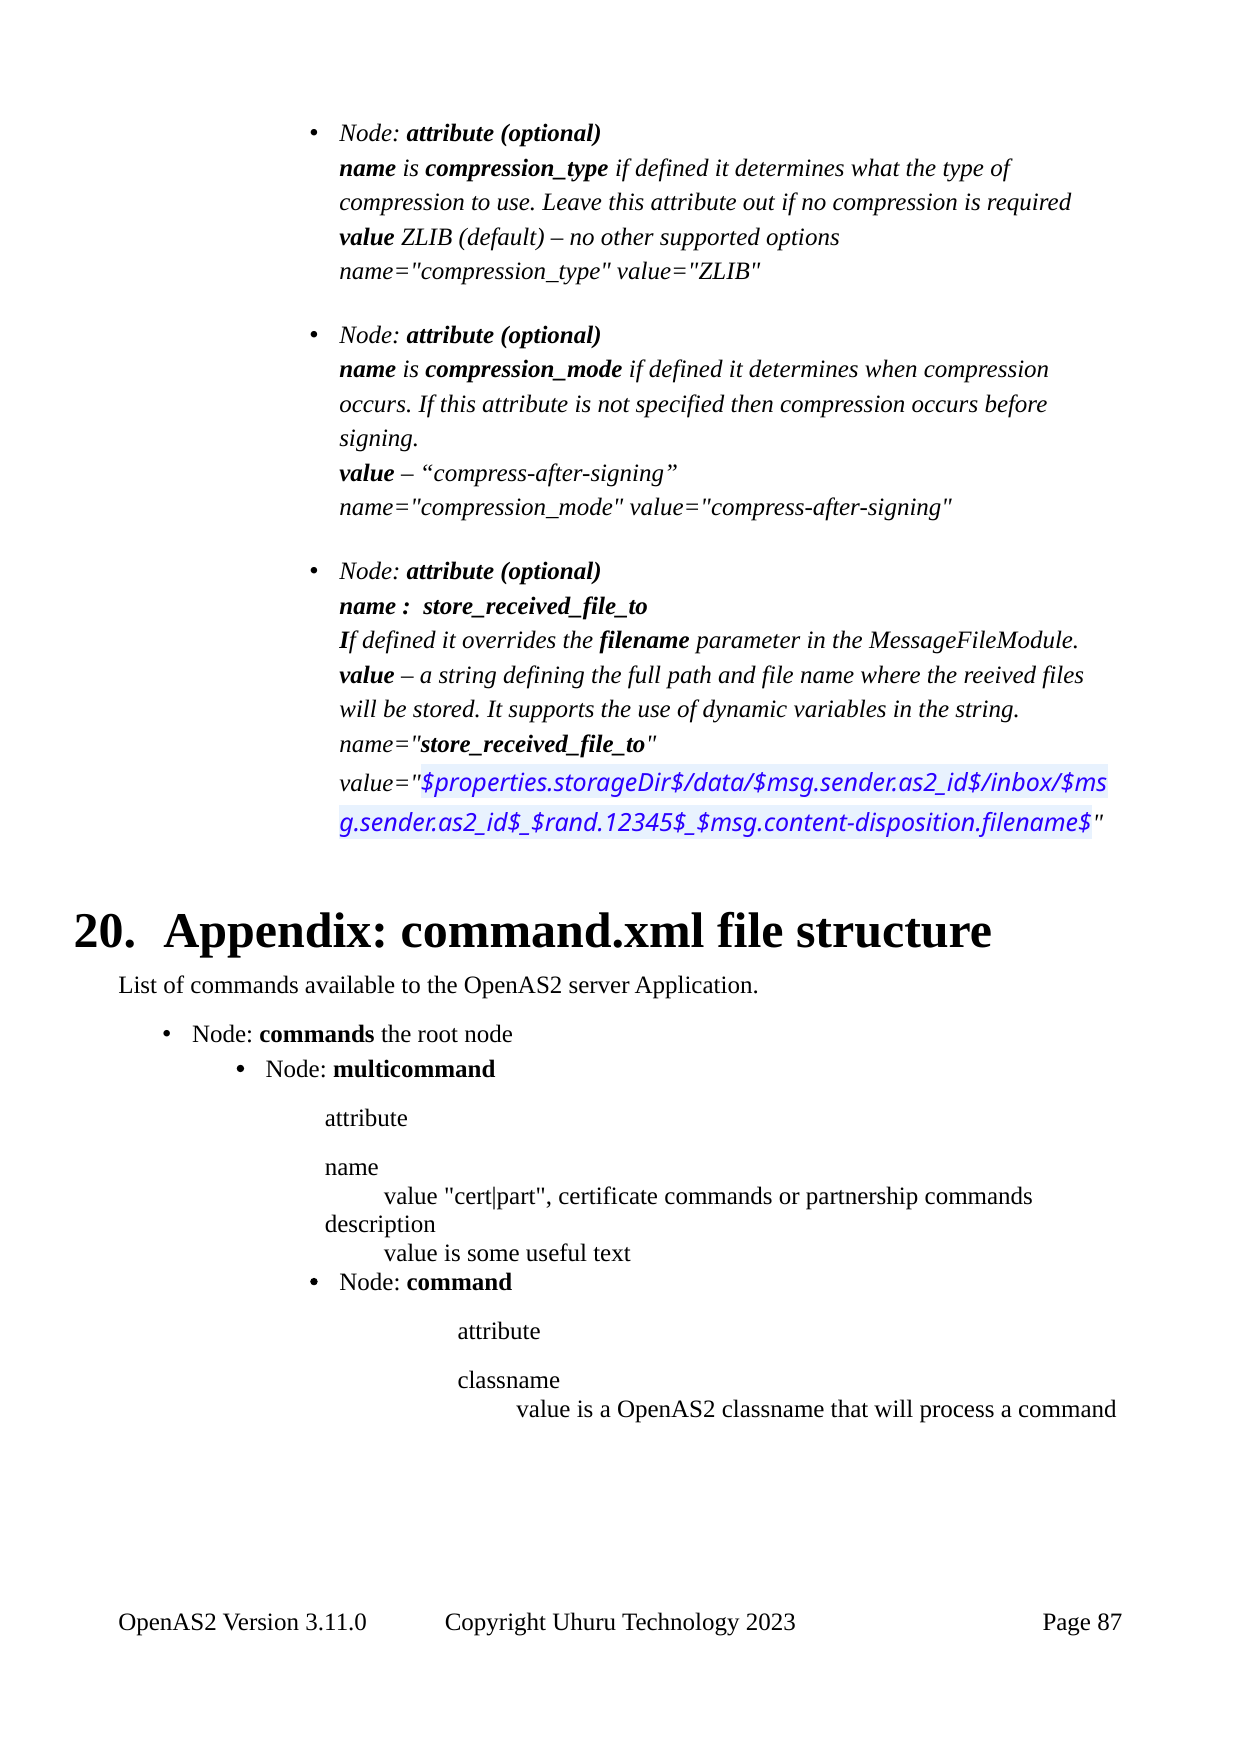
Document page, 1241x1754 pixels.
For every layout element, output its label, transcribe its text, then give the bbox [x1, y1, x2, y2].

list Node: commands the root node [162, 1019, 1122, 1048]
list Node: multicommand [236, 1054, 1122, 1083]
subtitle description [295, 1209, 1122, 1238]
list Node: attribute (optional) name : store_received_file_to If defined it overrides the filename parameter in the MessageFileModule. value – a string defining the full path and file name where the reeived files will be stored. It supports the use of dynamic variables in the string. name="store_received_file_to" value="$properties.storageDir$/data/$msg.sender.as2_id$/inbox/$msg.sender.as2_id$_$rand.12345$_$msg.content-disposition.filename$" [309, 556, 1122, 839]
list attribute [295, 1103, 1122, 1132]
subtitle name [295, 1152, 1122, 1181]
list value is a OpenAS2 classname that will process a command [487, 1394, 1122, 1423]
subtitle classname [428, 1365, 1122, 1394]
subtitle Appendix: command.xml file structure [73, 900, 1122, 958]
text List of commands available to the OpenAS2 server Application. [118, 970, 1122, 999]
list Node: command [309, 1267, 1122, 1296]
list value "cert|part", certificate commands or partnership commands [354, 1181, 1122, 1209]
list Node: attribute (optional) name is compression_mode if defined it determines when compression occurs. If this attribute is not specified then compression occurs before signing. value – “compress-after-signing” name="compression_mode" value="compress-after-signing" [309, 320, 1122, 521]
list value is some useful text [354, 1238, 1122, 1267]
list attribute [428, 1316, 1122, 1345]
list Node: attribute (optional) name is compression_type if defined it determines what the type of compression to use. Leave this attribute out if no compression is required value ZLIB (default) – no other supported options name="compression_type" value="ZLIB" [309, 118, 1122, 285]
